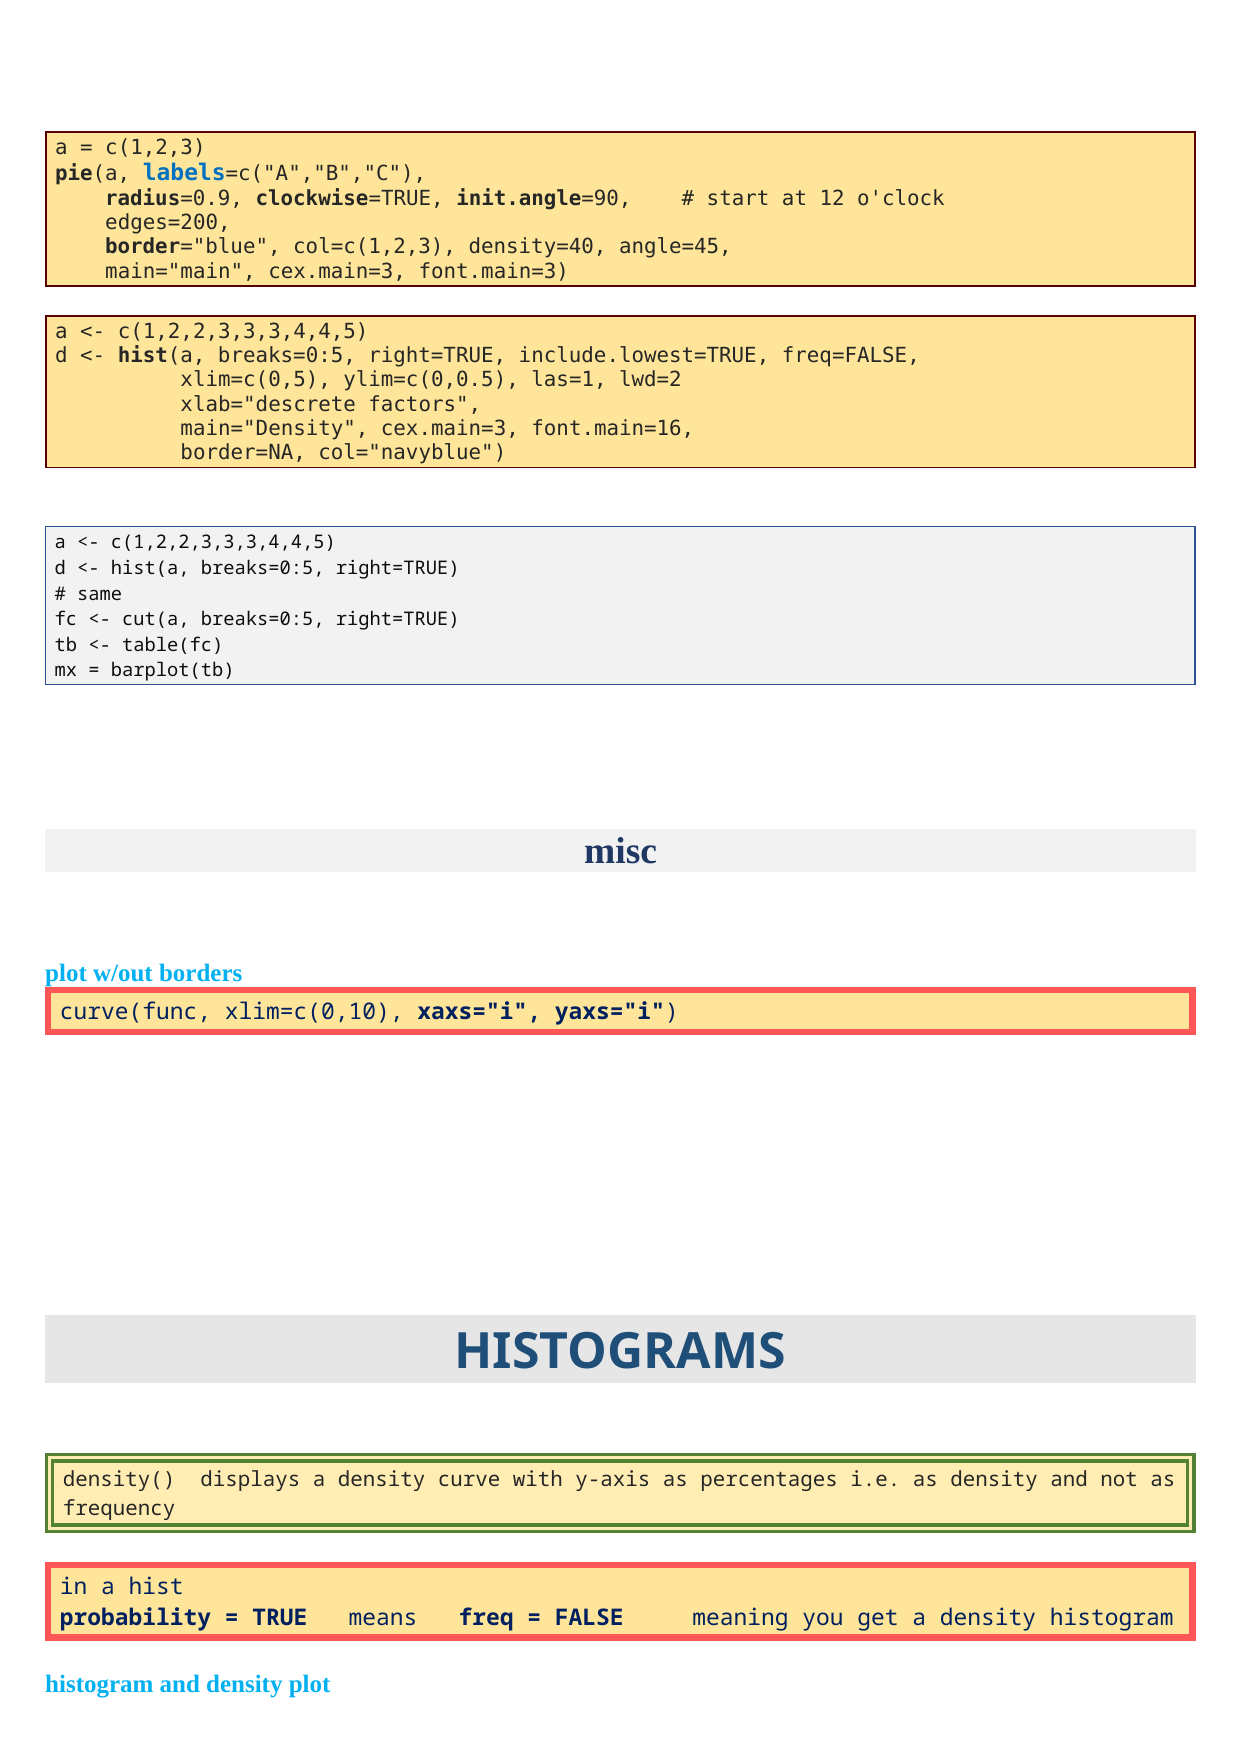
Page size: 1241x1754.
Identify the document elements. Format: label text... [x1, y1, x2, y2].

text tb <- table(fc) [46, 628, 1194, 653]
text # same [46, 577, 1194, 602]
subtitle misc [45, 829, 1196, 872]
text a <- c(1,2,2,3,3,3,4,4,5) [46, 527, 1194, 551]
text d <- hist(a, breaks=0:5, right=TRUE, include.lowest=TRUE, freq=FALSE, [47, 339, 1194, 364]
text xlim=c(0,5), ylim=c(0,0.5), las=1, lwd=2 [47, 364, 1194, 388]
text a = c(1,2,3) [47, 133, 1194, 156]
text main="Density", cex.main=3, font.main=16, [47, 412, 1194, 437]
text mx = barplot(tb) [46, 653, 1194, 684]
text curve(func, xlim=c(0,10), xaxs="i", yaxs="i") [51, 993, 1189, 1029]
text radius=0.9, clockwise=TRUE, init.angle=90, # start at 12 o'clock [47, 182, 1194, 206]
text main="main", cex.main=3, font.main=3) [47, 255, 1194, 285]
text pie(a, labels=c("A","B","C"), [47, 156, 1194, 182]
title plot w/out borders [45, 958, 1196, 987]
title histogram and density plot [45, 1669, 1196, 1698]
text edges=200, [47, 206, 1194, 231]
text d <- hist(a, breaks=0:5, right=TRUE) [46, 551, 1194, 577]
text xlab="descrete factors", [47, 388, 1194, 412]
text a <- c(1,2,2,3,3,3,4,4,5) [47, 317, 1194, 339]
text fc <- cut(a, breaks=0:5, right=TRUE) [46, 602, 1194, 628]
text in a hist [51, 1568, 1189, 1593]
text probability = TRUE means freq = FALSE meaning you get a density histogram [51, 1593, 1189, 1634]
text border=NA, col="navyblue") [47, 437, 1194, 467]
text border="blue", col=c(1,2,3), density=40, angle=45, [47, 231, 1194, 255]
subtitle HISTOGRAMS [45, 1315, 1196, 1383]
text density() displays a density curve with y-axis as percentages i.e. as density and not as frequency [48, 1456, 1192, 1530]
